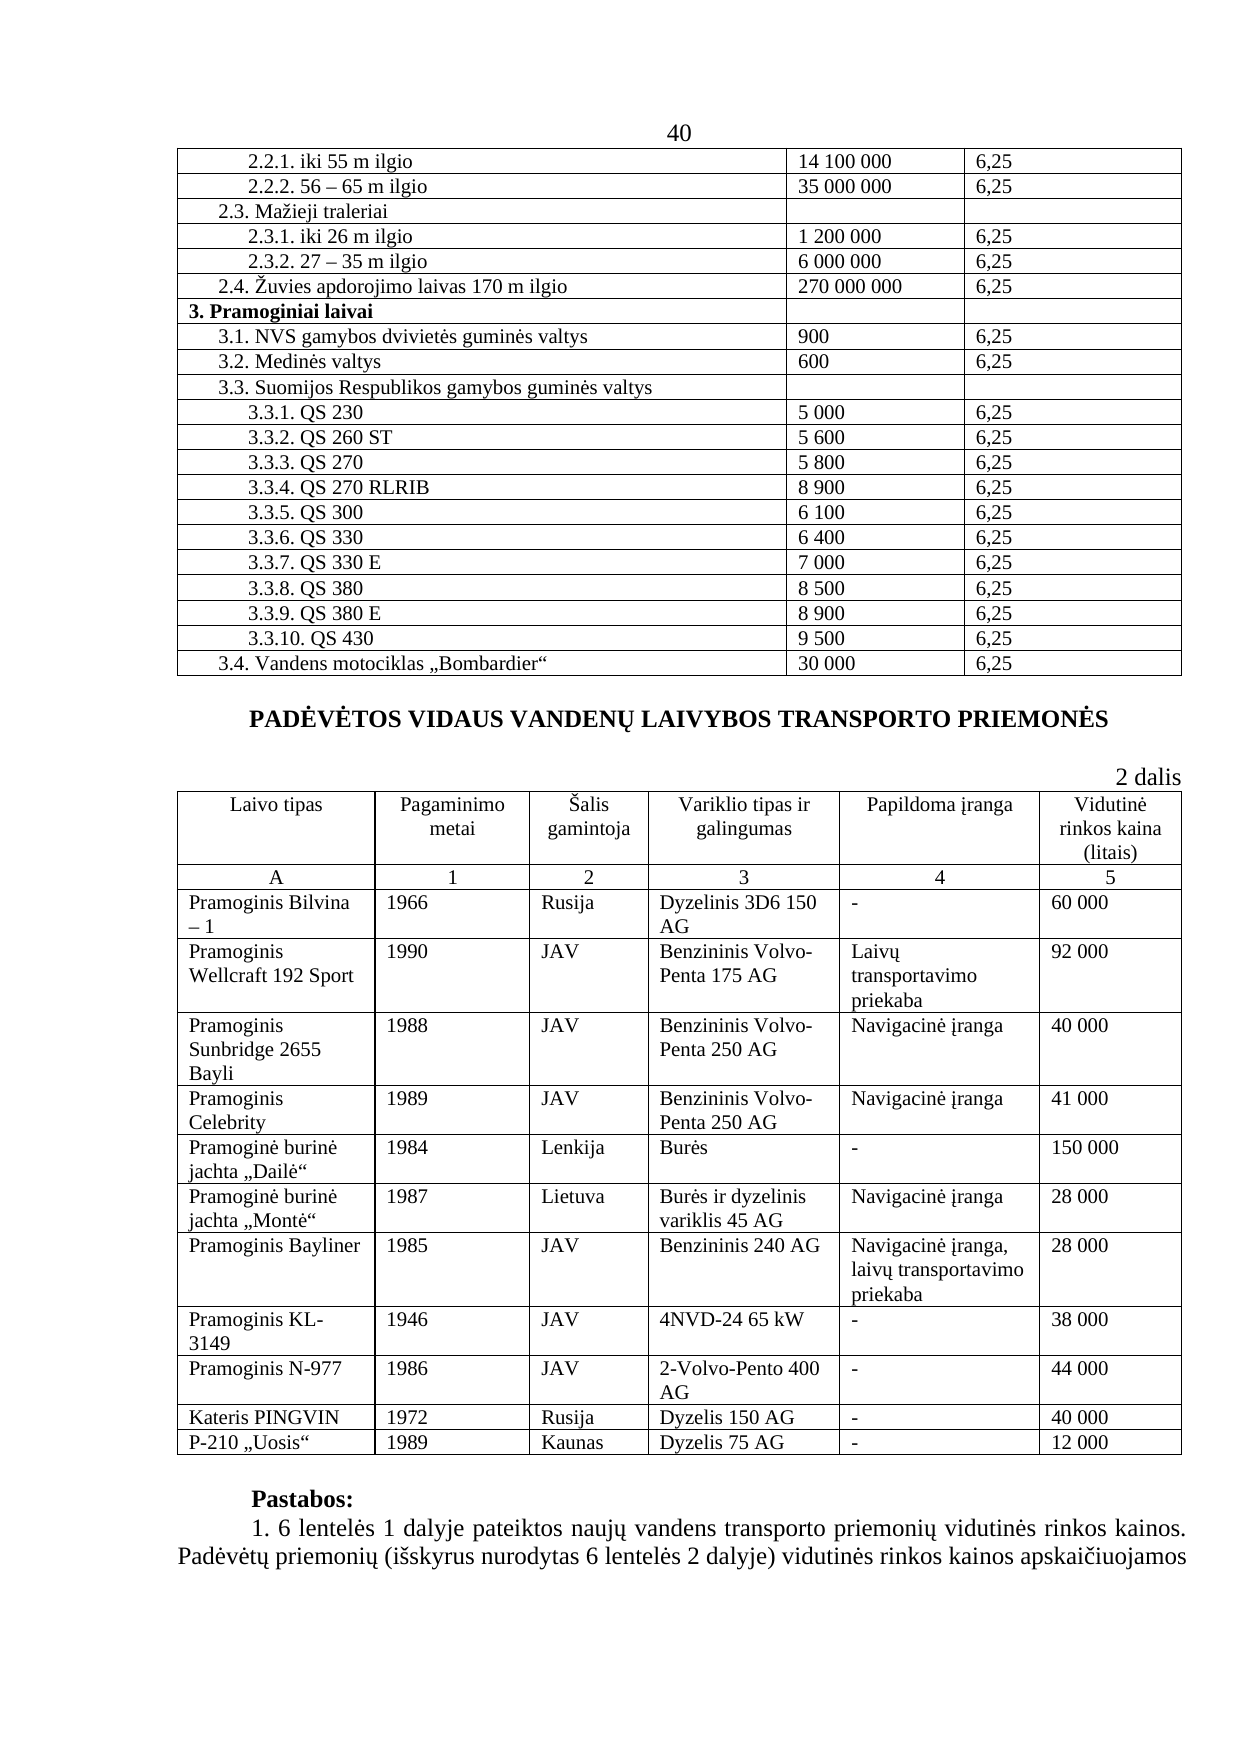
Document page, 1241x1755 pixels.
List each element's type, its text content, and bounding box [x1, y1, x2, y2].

table_cell [787, 375, 964, 399]
table_cell Pramoginis Wellcraft 192 Sport [178, 939, 374, 1012]
table_cell [787, 299, 964, 323]
table_cell 3.3.7. QS 330 E [178, 550, 786, 574]
table_cell 60 000 [1040, 890, 1181, 938]
table_cell Dyzelis 150 AG [649, 1405, 839, 1429]
text 2 dalis [177, 762, 1181, 791]
table_cell 6,25 [965, 626, 1181, 650]
table_cell Kaunas [530, 1430, 648, 1454]
table_cell Lenkija [530, 1135, 648, 1183]
table_cell 3.3. Suomijos Respublikos gamybos guminės valtys [178, 375, 786, 399]
table_cell 1989 [376, 1086, 529, 1134]
table_cell JAV [530, 1307, 648, 1355]
table_cell JAV [530, 939, 648, 1012]
table_cell 3.1. NVS gamybos dvivietės guminės valtys [178, 324, 786, 348]
table_cell 600 [787, 350, 964, 373]
table_header Šalis gamintoja [530, 792, 648, 864]
table_cell [965, 199, 1181, 223]
table_cell 6,25 [965, 249, 1181, 273]
table_cell 6,25 [965, 550, 1181, 574]
table_cell 5 800 [787, 450, 964, 474]
table_cell 2.2.1. iki 55 m ilgio [178, 149, 786, 173]
table_cell 6,25 [965, 575, 1181, 599]
table_cell 3.3.10. QS 430 [178, 626, 786, 650]
table_cell 3.3.2. QS 260 ST [178, 425, 786, 449]
table_cell JAV [530, 1233, 648, 1306]
table_cell Benzininis Volvo-Penta 250 AG [649, 1013, 839, 1085]
table_cell - [840, 1405, 1039, 1429]
table_cell Pramoginė burinė jachta „Dailė“ [178, 1135, 374, 1183]
table_cell 14 100 000 [787, 149, 964, 173]
text 1. 6 lentelės 1 dalyje pateiktos naujų vandens transporto priemonių vidutinės rinkos kainos. Padėvėtų priemonių (išskyrus nurodytas 6 lentelės 2 dalyje) vidutinės rinkos kainos apskaičiuojamos [177, 1513, 1187, 1570]
table_cell Lietuva [530, 1184, 648, 1232]
table_cell 7 000 [787, 550, 964, 574]
table_cell 1986 [376, 1356, 529, 1404]
table_cell Rusija [530, 890, 648, 938]
table_cell 2.3.2. 27 – 35 m ilgio [178, 249, 786, 273]
table_cell 1989 [376, 1430, 529, 1454]
table_cell 1946 [376, 1307, 529, 1355]
table_cell 6,25 [965, 651, 1181, 675]
table_cell 1972 [376, 1405, 529, 1429]
table_cell 1984 [376, 1135, 529, 1183]
table_cell Benzininis Volvo-Penta 175 AG [649, 939, 839, 1012]
table_cell JAV [530, 1013, 648, 1085]
table_cell 1990 [376, 939, 529, 1012]
table_cell 35 000 000 [787, 174, 964, 198]
table_cell Kateris PINGVIN [178, 1405, 374, 1429]
table_cell Pramoginis KL-3149 [178, 1307, 374, 1355]
table_cell Rusija [530, 1405, 648, 1429]
table_cell 3.4. Vandens motociklas „Bombardier“ [178, 651, 786, 675]
table_cell Laivų transportavimo priekaba [840, 939, 1039, 1012]
table_cell 3.3.6. QS 330 [178, 525, 786, 549]
table_cell 6,25 [965, 174, 1181, 198]
table_cell Pramoginis Bilvina – 1 [178, 890, 374, 938]
table_header Variklio tipas ir galingumas [649, 792, 839, 864]
table_cell Benzininis Volvo-Penta 250 AG [649, 1086, 839, 1134]
table_cell A [178, 865, 374, 889]
table_cell Pramoginis N-977 [178, 1356, 374, 1404]
table_cell 6,25 [965, 324, 1181, 348]
table_cell Pramoginė burinė jachta „Montė“ [178, 1184, 374, 1232]
table_cell - [840, 1135, 1039, 1183]
table_cell Burės ir dyzelinis variklis 45 AG [649, 1184, 839, 1232]
table_cell 40 000 [1040, 1405, 1181, 1429]
table_cell 150 000 [1040, 1135, 1181, 1183]
table_cell - [840, 1430, 1039, 1454]
table_cell 2-Volvo-Pento 400 AG [649, 1356, 839, 1404]
table_cell 6 100 [787, 500, 964, 524]
table_cell 6,25 [965, 350, 1181, 373]
table_cell [965, 299, 1181, 323]
table_cell 6,25 [965, 525, 1181, 549]
table_cell 38 000 [1040, 1307, 1181, 1355]
table_cell 9 500 [787, 626, 964, 650]
text PADĖVĖTOS VIDAUS VANDENŲ LAIVYBOS TRANSPORTO PRIEMONĖS [177, 704, 1181, 733]
table_cell 4NVD-24 65 kW [649, 1307, 839, 1355]
table_cell 3.3.1. QS 230 [178, 400, 786, 424]
table_cell - [840, 1356, 1039, 1404]
table_cell 5 600 [787, 425, 964, 449]
table_cell 6 400 [787, 525, 964, 549]
table_cell 30 000 [787, 651, 964, 675]
table_cell 44 000 [1040, 1356, 1181, 1404]
table_cell 1987 [376, 1184, 529, 1232]
table_cell 92 000 [1040, 939, 1181, 1012]
table_cell [965, 375, 1181, 399]
table_cell Burės [649, 1135, 839, 1183]
table_cell 40 000 [1040, 1013, 1181, 1085]
table_header Papildoma įranga [840, 792, 1039, 864]
table_cell 1966 [376, 890, 529, 938]
table_cell 8 900 [787, 601, 964, 624]
table_cell 28 000 [1040, 1233, 1181, 1306]
table_cell [787, 199, 964, 223]
table_cell 6,25 [965, 274, 1181, 298]
table_cell Benzininis 240 AG [649, 1233, 839, 1306]
table_cell 1985 [376, 1233, 529, 1306]
table_cell 8 900 [787, 475, 964, 499]
table_cell Dyzelis 75 AG [649, 1430, 839, 1454]
table_cell 2.4. Žuvies apdorojimo laivas 170 m ilgio [178, 274, 786, 298]
table_cell Navigacinė įranga [840, 1086, 1039, 1134]
table_cell 2.3. Mažieji traleriai [178, 199, 786, 223]
text Pastabos: [177, 1484, 1187, 1513]
table_cell 270 000 000 [787, 274, 964, 298]
table_cell 1988 [376, 1013, 529, 1085]
table_cell Pramoginis Celebrity [178, 1086, 374, 1134]
table_cell 3.3.8. QS 380 [178, 575, 786, 599]
table_cell 4 [840, 865, 1039, 889]
table_cell 41 000 [1040, 1086, 1181, 1134]
table_cell 8 500 [787, 575, 964, 599]
table_cell Navigacinė įranga [840, 1013, 1039, 1085]
table_cell 6,25 [965, 500, 1181, 524]
table_cell 6,25 [965, 224, 1181, 248]
table_header Pagaminimo metai [376, 792, 529, 864]
table_cell 5 [1040, 865, 1181, 889]
table_cell 6,25 [965, 149, 1181, 173]
table_cell Pramoginis Sunbridge 2655 Bayli [178, 1013, 374, 1085]
table_cell 6,25 [965, 475, 1181, 499]
table_cell P-210 „Uosis“ [178, 1430, 374, 1454]
table_cell 6,25 [965, 400, 1181, 424]
table_cell 6,25 [965, 450, 1181, 474]
table_cell 900 [787, 324, 964, 348]
table_header Vidutinė rinkos kaina (litais) [1040, 792, 1181, 864]
table_cell 12 000 [1040, 1430, 1181, 1454]
table_cell 6 000 000 [787, 249, 964, 273]
table_cell 2 [530, 865, 648, 889]
table_cell - [840, 890, 1039, 938]
table_cell Dyzelinis 3D6 150 AG [649, 890, 839, 938]
table_cell 2.2.2. 56 – 65 m ilgio [178, 174, 786, 198]
table_cell 3.2. Medinės valtys [178, 350, 786, 373]
table_header Laivo tipas [178, 792, 374, 864]
table_cell JAV [530, 1086, 648, 1134]
table_cell 3.3.5. QS 300 [178, 500, 786, 524]
table_cell 1 [376, 865, 529, 889]
table_cell 3 [649, 865, 839, 889]
table_cell 2.3.1. iki 26 m ilgio [178, 224, 786, 248]
table_cell 28 000 [1040, 1184, 1181, 1232]
table_cell JAV [530, 1356, 648, 1404]
table_cell 6,25 [965, 601, 1181, 624]
table_cell Navigacinė įranga, laivų transportavimo priekaba [840, 1233, 1039, 1306]
table_cell Navigacinė įranga [840, 1184, 1039, 1232]
table_cell 5 000 [787, 400, 964, 424]
table_cell 3.3.9. QS 380 E [178, 601, 786, 624]
table_cell - [840, 1307, 1039, 1355]
table_cell 3.3.4. QS 270 RLRIB [178, 475, 786, 499]
table_cell 1 200 000 [787, 224, 964, 248]
table_cell 6,25 [965, 425, 1181, 449]
table_cell 3.3.3. QS 270 [178, 450, 786, 474]
table_cell 3. Pramoginiai laivai [178, 299, 786, 323]
table_cell Pramoginis Bayliner [178, 1233, 374, 1306]
